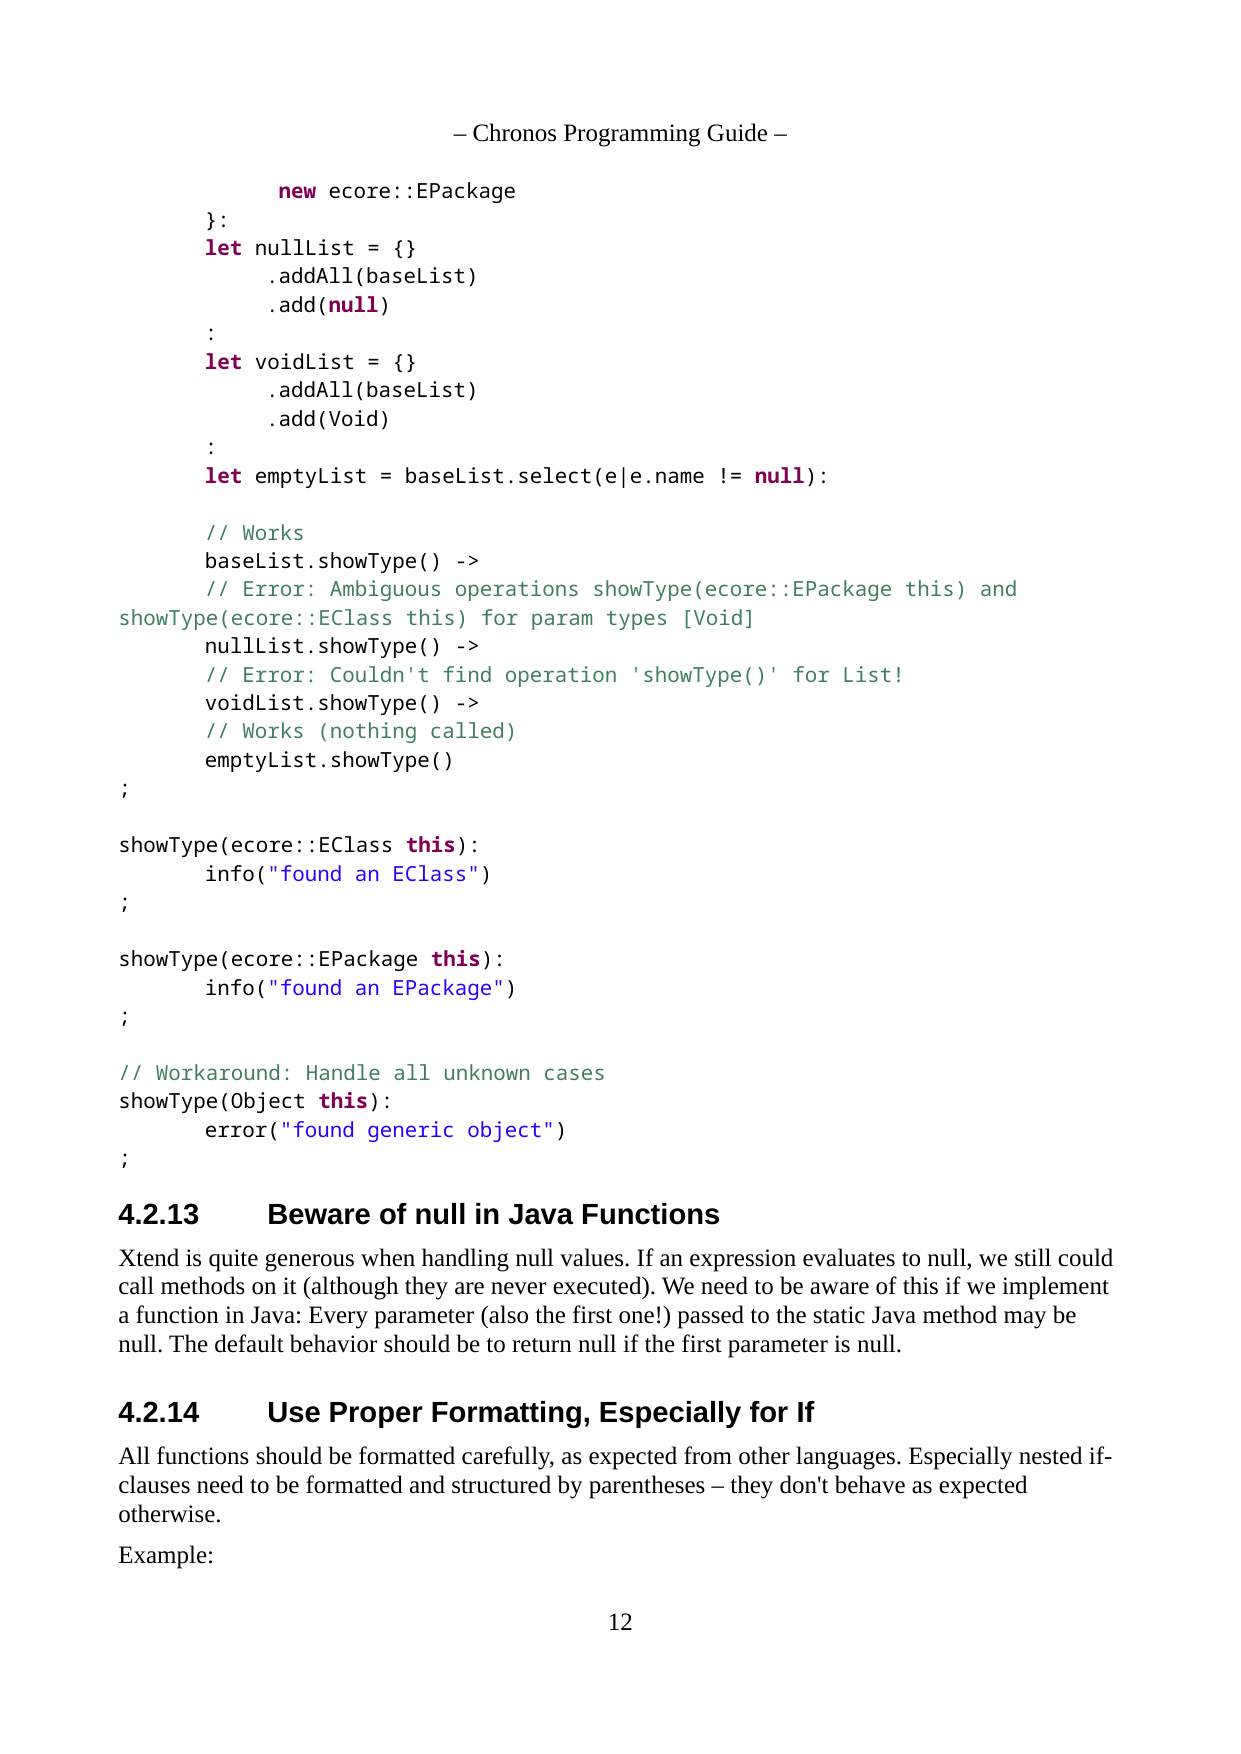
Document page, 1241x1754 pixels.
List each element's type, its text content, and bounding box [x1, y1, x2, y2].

text }: [118, 205, 1122, 233]
text nullList.showType() -> [118, 631, 1122, 660]
text baseList.showType() -> [118, 546, 1122, 574]
text let nullList = {} [118, 233, 1122, 262]
text ; [118, 887, 1122, 916]
text Example: [118, 1540, 1122, 1569]
text info("found an EClass") [118, 859, 1122, 887]
text new ecore::EPackage [118, 176, 1122, 205]
text : [118, 432, 1122, 461]
subtitle Beware of null in Java Functions [118, 1197, 1122, 1230]
text voidList.showType() -> [118, 688, 1122, 717]
text // Error: Couldn't find operation 'showType()' for List! [118, 660, 1122, 688]
text .addAll(baseList) [118, 375, 1122, 404]
text error("found generic object") [118, 1115, 1122, 1143]
text info("found an EPackage") [118, 973, 1122, 1001]
text let emptyList = baseList.select(e|e.name != null): [118, 461, 1122, 489]
text All functions should be formatted carefully, as expected from other languages. Especially nested if-clauses need to be formatted and structured by parentheses – they don't behave as expected otherwise. [118, 1441, 1122, 1527]
text Xtend is quite generous when handling null values. If an expression evaluates to null, we still could call methods on it (although they are never executed). We need to be aware of this if we implement a function in Java: Every parameter (also the first one!) passed to the static Java method may be null. The default behavior should be to return null if the first parameter is null. [118, 1243, 1122, 1358]
text : [118, 318, 1122, 347]
text showType(ecore::EClass this): [118, 830, 1122, 859]
text .addAll(baseList) [118, 262, 1122, 290]
text // Error: Ambiguous operations showType(ecore::EPackage this) and showType(ecore::EClass this) for param types [Void] [118, 574, 1122, 631]
text .add(Void) [118, 404, 1122, 432]
text // Works [118, 518, 1122, 546]
text // Workaround: Handle all unknown cases [118, 1058, 1122, 1086]
text .add(null) [118, 290, 1122, 318]
text showType(ecore::EPackage this): [118, 944, 1122, 973]
text ; [118, 1001, 1122, 1029]
text ; [118, 1143, 1122, 1172]
text emptyList.showType() [118, 745, 1122, 773]
text showType(Object this): [118, 1086, 1122, 1115]
text ; [118, 773, 1122, 802]
text let voidList = {} [118, 347, 1122, 375]
subtitle Use Proper Formatting, Especially for If [118, 1395, 1122, 1429]
text // Works (nothing called) [118, 717, 1122, 745]
